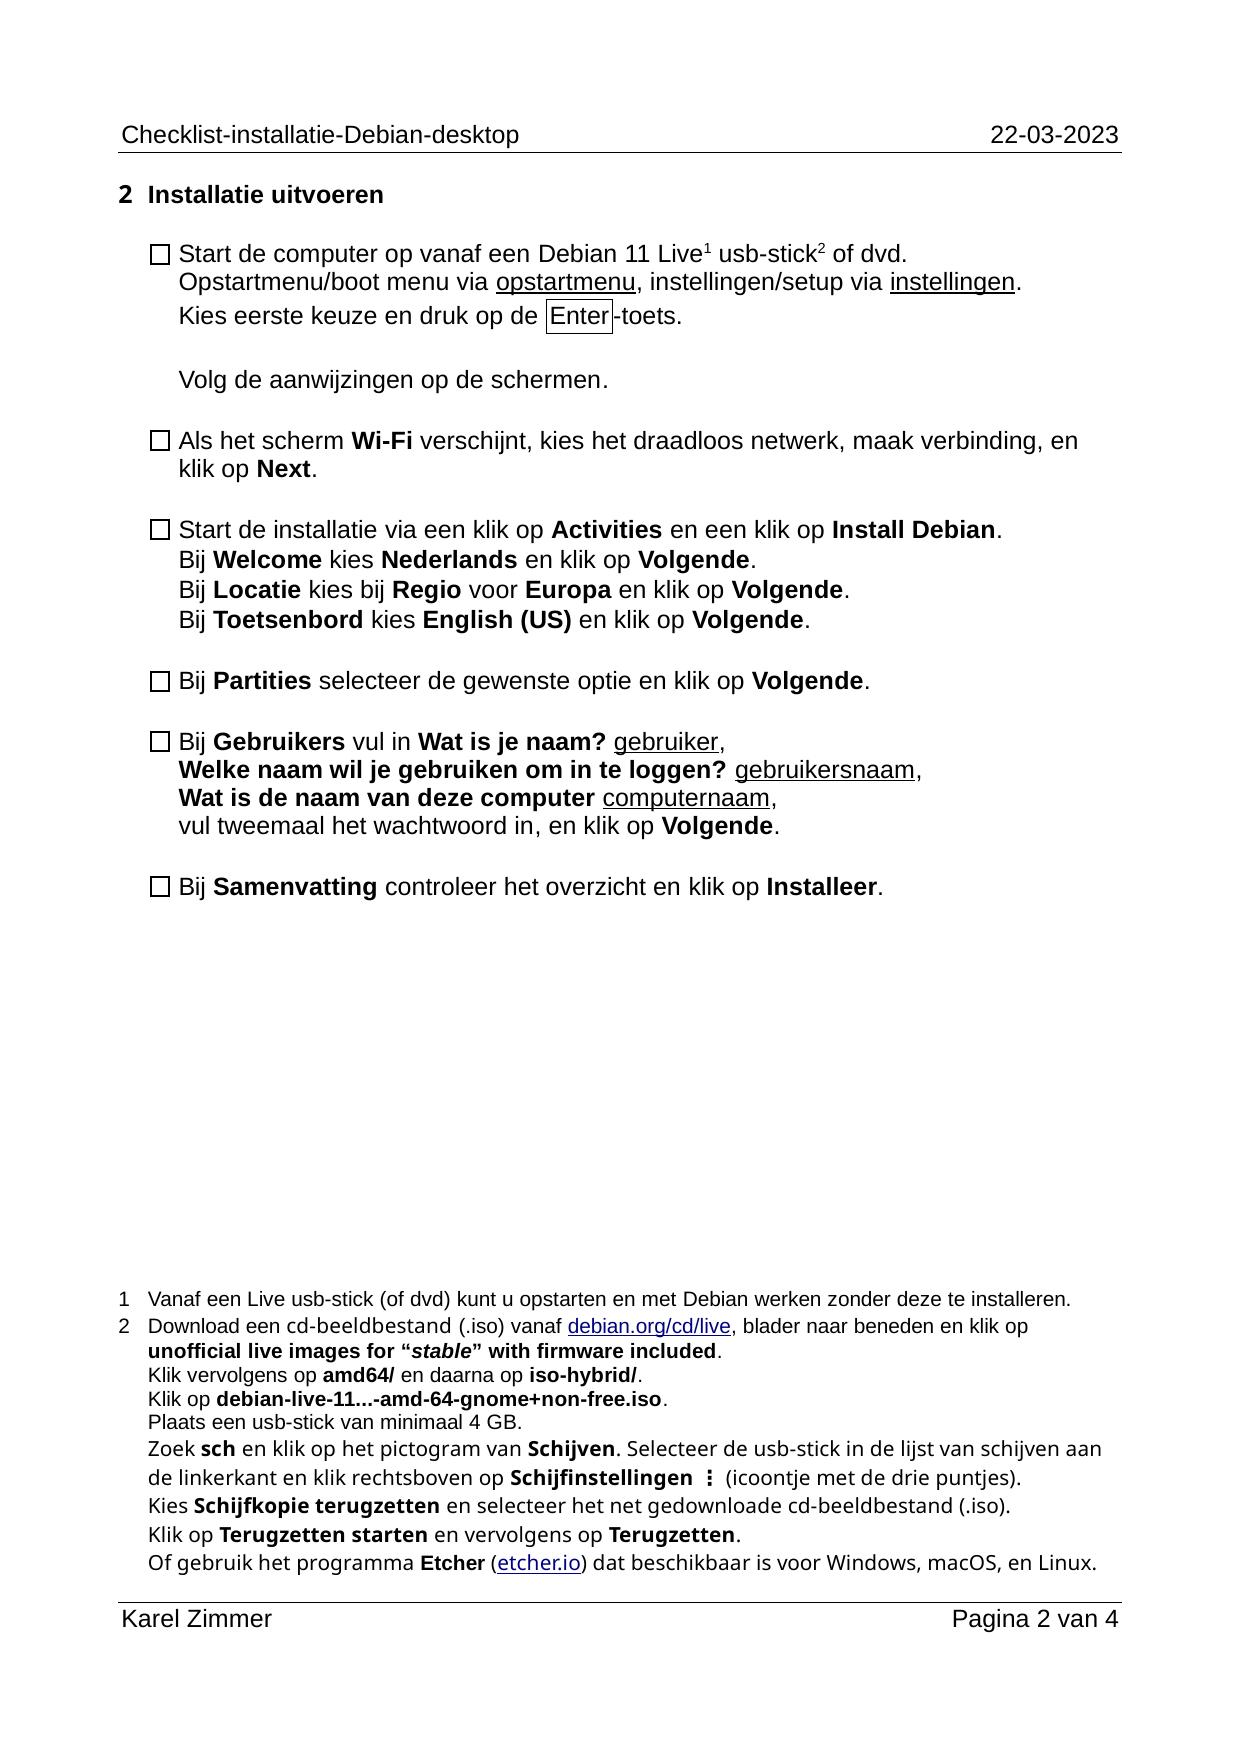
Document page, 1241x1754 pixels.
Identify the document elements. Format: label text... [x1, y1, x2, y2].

table_cell [141, 545, 177, 575]
table_cell Bij Locatie kies bij Regio voor Europa en klik op Volgende. [177, 575, 1121, 605]
table_cell [177, 484, 1121, 514]
table_cell [141, 666, 177, 696]
table_cell Bij Welcome kies Nederlands en klik op Volgende. [177, 545, 1121, 575]
table_cell [141, 727, 177, 841]
table_header [141, 239, 177, 297]
table_cell [141, 335, 177, 365]
table_cell [141, 365, 177, 395]
table_cell [177, 335, 1121, 365]
table_cell [177, 841, 1121, 871]
table_cell [141, 395, 177, 426]
table_cell Volg de aanwijzingen op de schermen. [177, 365, 1121, 395]
table_cell [141, 426, 177, 484]
table_cell [141, 484, 177, 514]
table_cell [141, 514, 177, 545]
table_cell Als het scherm Wi-Fi verschijnt, kies het draadloos netwerk, maak verbinding, en klik op Next. [177, 426, 1121, 484]
table_cell [141, 871, 177, 902]
table_cell [177, 395, 1121, 426]
table_cell Bij Toetsenbord kies English (US) en klik op Volgende. [177, 605, 1121, 636]
table_cell [141, 696, 177, 727]
table_cell Bij Gebruikers vul in Wat is je naam? gebruiker, Welke naam wil je gebruiken om in te loggen? gebruikersnaam, Wat is de naam van deze computer computernaam, vul tweemaal het wachtwoord in, en klik op Volgende. [177, 727, 1121, 841]
table_cell [141, 605, 177, 636]
table_cell Bij Samenvatting controleer het overzicht en klik op Installeer. [177, 871, 1121, 902]
table_cell [141, 575, 177, 605]
table_cell [141, 636, 177, 666]
table_cell Start de installatie via een klik op Activities en een klik op Install Debian. [177, 514, 1121, 545]
table_cell [177, 636, 1121, 666]
list Installatie uitvoeren [118, 177, 1122, 211]
table_cell [141, 298, 177, 335]
table_cell [141, 841, 177, 871]
table_cell Bij Partities selecteer de gewenste optie en klik op Volgende. [177, 666, 1121, 696]
table_cell [177, 696, 1121, 727]
table_header Start de computer op vanaf een Debian 11 Live usb-stick of dvd. Opstartmenu/boot menu via opstartmenu, instellingen/setup via instellingen. [177, 239, 1121, 297]
table_cell Kies eerste keuze en druk op de Enter-toets. [177, 298, 1121, 335]
